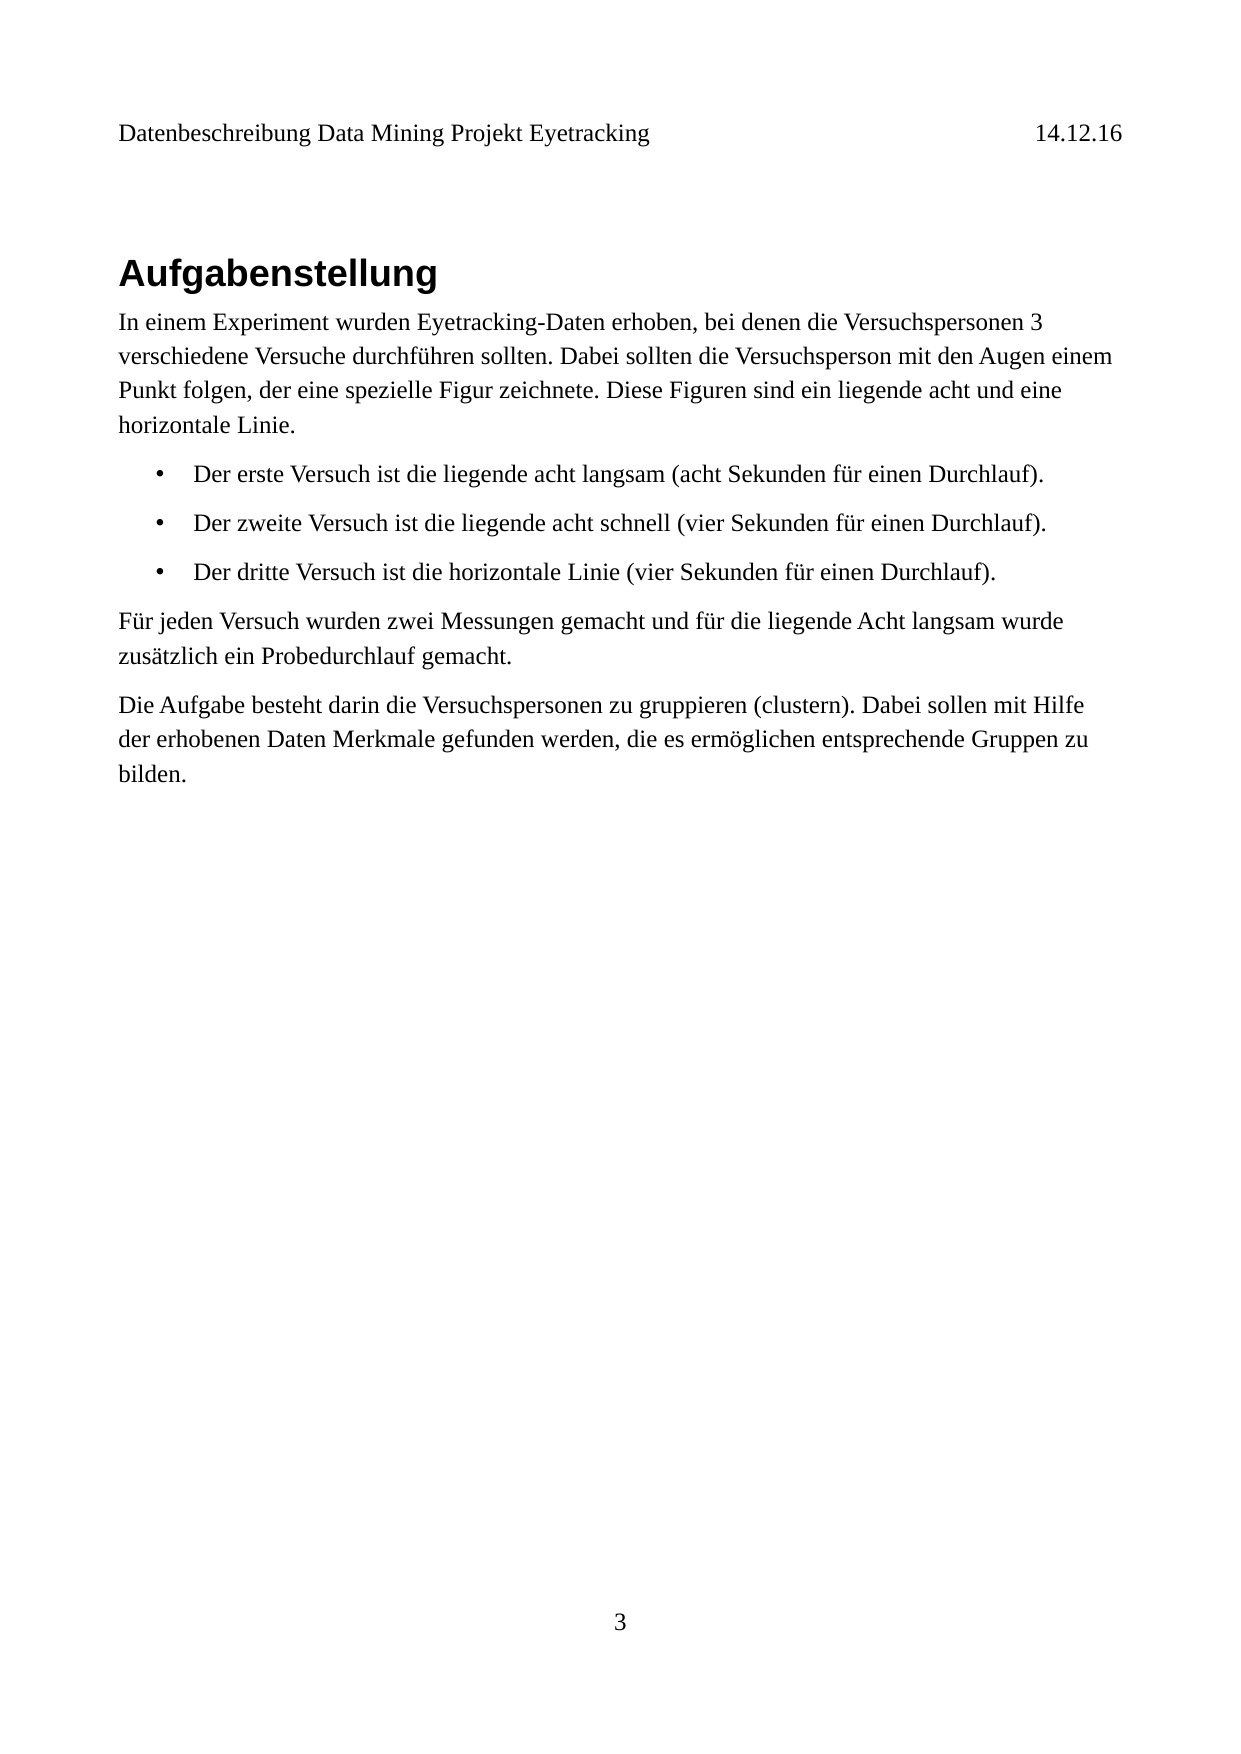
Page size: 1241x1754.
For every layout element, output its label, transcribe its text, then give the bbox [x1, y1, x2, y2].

list Der zweite Versuch ist die liegende acht schnell (vier Sekunden für einen Durchlauf). [156, 508, 1122, 537]
list Der dritte Versuch ist die horizontale Linie (vier Sekunden für einen Durchlauf). [156, 557, 1122, 586]
list Der erste Versuch ist die liegende acht langsam (acht Sekunden für einen Durchlauf). [156, 459, 1122, 488]
text In einem Experiment wurden Eyetracking-Daten erhoben, bei denen die Versuchspersonen 3 verschiedene Versuche durchführen sollten. Dabei sollten die Versuchsperson mit den Augen einem Punkt folgen, der eine spezielle Figur zeichnete. Diese Figuren sind ein liegende acht und eine horizontale Linie. [118, 307, 1122, 439]
text Die Aufgabe besteht darin die Versuchspersonen zu gruppieren (clustern). Dabei sollen mit Hilfe der erhobenen Daten Merkmale gefunden werden, die es ermöglichen entsprechende Gruppen zu bilden. [118, 690, 1122, 787]
text Für jeden Versuch wurden zwei Messungen gemacht und für die liegende Acht langsam wurde zusätzlich ein Probedurchlauf gemacht. [118, 606, 1122, 669]
subtitle Aufgabenstellung [118, 250, 1122, 294]
